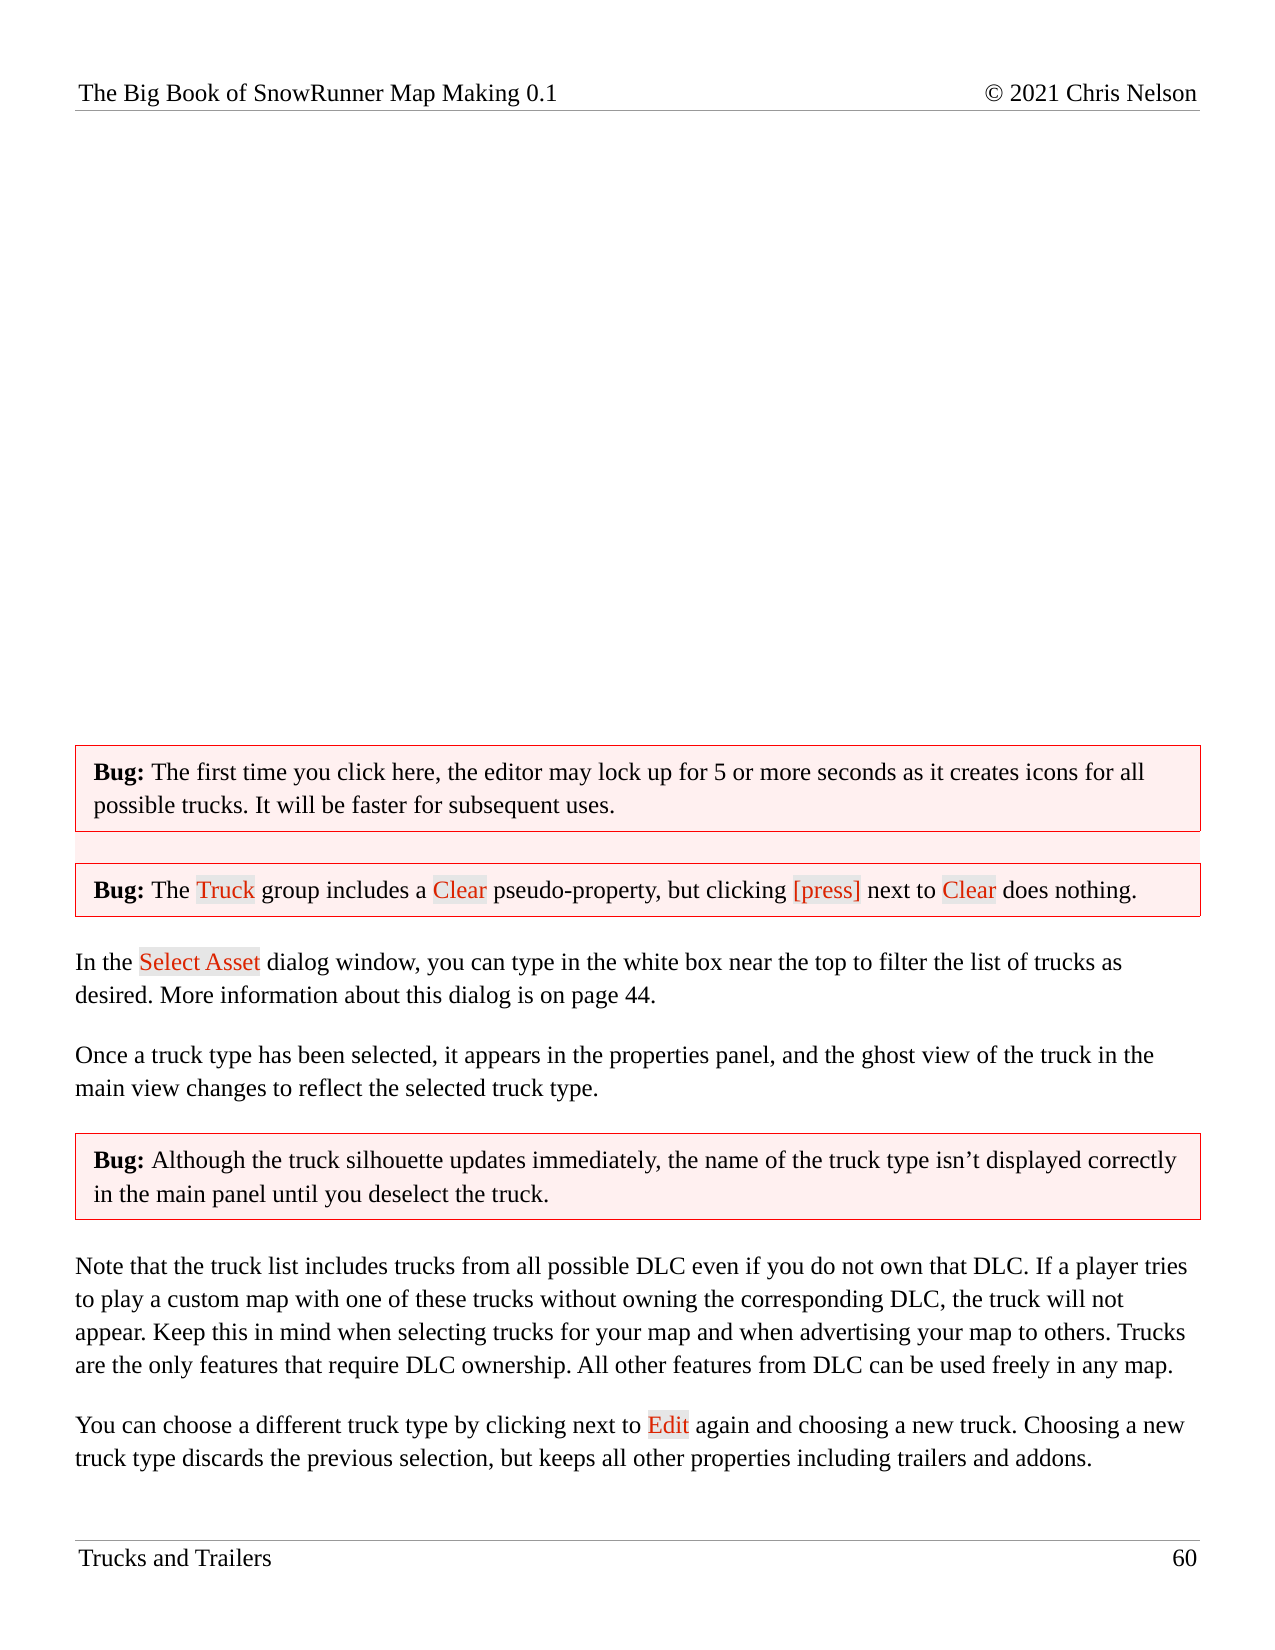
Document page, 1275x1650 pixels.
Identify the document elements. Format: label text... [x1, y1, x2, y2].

list The Truck group includes a Clear pseudo-property, but clicking [press] next to Clear does nothing. [76, 864, 1200, 916]
text In the Select Asset dialog window, you can type in the white box near the top to filter the list of trucks as desired. More information about this dialog is on page 44. [75, 947, 1200, 1009]
text Once a truck type has been selected, it appears in the properties panel, and the ghost view of the truck in the main view changes to reflect the selected truck type. [75, 1040, 1200, 1102]
list The first time you click here, the editor may lock up for 5 or more seconds as it creates icons for all possible trucks. It will be faster for subsequent uses. [76, 746, 1200, 831]
list Although the truck silhouette updates immediately, the name of the truck type isn’t displayed correctly in the main panel until you deselect the truck. [76, 1134, 1200, 1219]
text Note that the truck list includes trucks from all possible DLC even if you do not own that DLC. If a player tries to play a custom map with one of these trucks without owning the corresponding DLC, the truck will not appear. Keep this in mind when selecting trucks for your map and when advertising your map to others. Trucks are the only features that require DLC ownership. All other features from DLC can be used freely in any map. [75, 1251, 1200, 1379]
text You can choose a different truck type by clicking next to Edit again and choosing a new truck. Choosing a new truck type discards the previous selection, but keeps all other properties including trailers and addons. [75, 1410, 1200, 1472]
